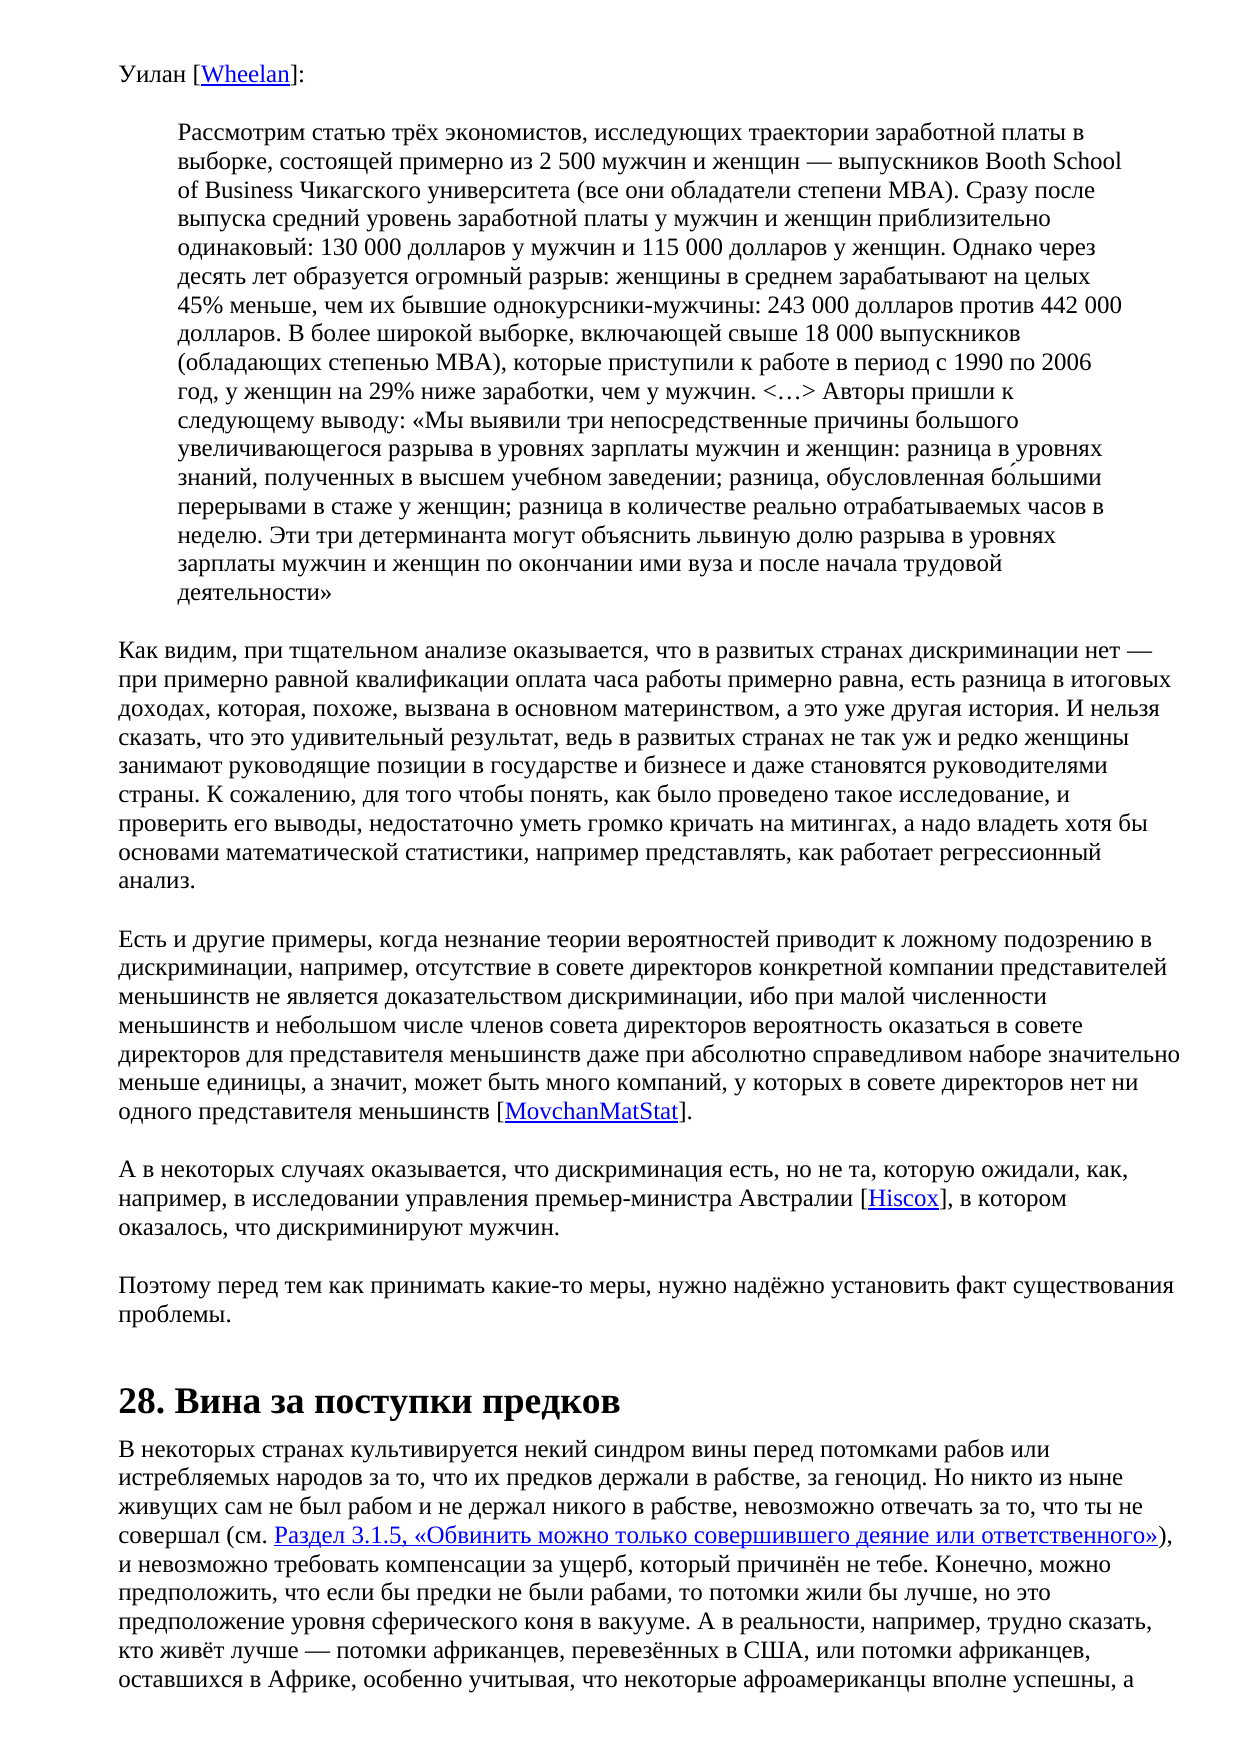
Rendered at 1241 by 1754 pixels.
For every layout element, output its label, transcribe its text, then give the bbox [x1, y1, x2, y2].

text Поэтому перед тем как принимать какие-то меры, нужно надёжно установить факт существования проблемы. [118, 1270, 1181, 1328]
text Есть и другие примеры, когда незнание теории вероятностей приводит к ложному подозрению в дискриминации, например, отсутствие в совете директоров конкретной компании представителей меньшинств не является доказательством дискриминации, ибо при малой численности меньшинств и небольшом числе членов совета директоров вероятность оказаться в совете директоров для представителя меньшинств даже при абсолютно справедливом наборе значительно меньше единицы, а значит, может быть много компаний, у которых в совете директоров нет ни одного представителя меньшинств [MovchanMatStat]. [118, 924, 1181, 1125]
text В некоторых странах культивируется некий синдром вины перед потомками рабов или истребляемых народов за то, что их предков держали в рабстве, за геноцид. Но никто из ныне живущих сам не был рабом и не держал никого в рабстве, невозможно отвечать за то, что ты не совершал (см. Раздел 3.1.5, «Обвинить можно только совершившего деяние или ответственного»), и невозможно требовать компенсации за ущерб, который причинён не тебе. Конечно, можно предположить, что если бы предки не были рабами, то потомки жили бы лучше, но это предположение уровня сферического коня в вакууме. А в реальности, например, трудно сказать, кто живёт лучше — потомки африканцев, перевезённых в США, или потомки африканцев, оставшихся в Африке, особенно учитывая, что некоторые афроамериканцы вполне успешны, а [118, 1434, 1181, 1692]
text Как видим, при тщательном анализе оказывается, что в развитых странах дискриминации нет — при примерно равной квалификации оплата часа работы примерно равна, есть разница в итоговых доходах, которая, похоже, вызвана в основном материнством, а это уже другая история. И нельзя сказать, что это удивительный результат, ведь в развитых странах не так уж и редко женщины занимают руководящие позиции в государстве и бизнесе и даже становятся руководителями страны. К сожалению, для того чтобы понять, как было проведено такое исследование, и проверить его выводы, недостаточно уметь громко кричать на митингах, а надо владеть хотя бы основами математической статистики, например представлять, как работает регрессионный анализ. [118, 636, 1181, 894]
text Уилан [Wheelan]: [118, 59, 1181, 88]
text А в некоторых случаях оказывается, что дискриминация есть, но не та, которую ожидали, как, например, в исследовании управления премьер-министра Австралии [Hiscox], в котором оказалось, что дискриминируют мужчин. [118, 1154, 1181, 1241]
text Рассмотрим статью трёх экономистов, исследующих траектории заработной платы в выборке, состоящей примерно из 2 500 мужчин и женщин — выпускников Booth School of Business Чикагского университета (все они обладатели степени MBA). Сразу после выпуска средний уровень заработной платы у мужчин и женщин приблизительно одинаковый: 130 000 долларов у мужчин и 115 000 долларов у женщин. Однако через десять лет образуется огромный разрыв: женщины в среднем зарабатывают на целых 45% меньше, чем их бывшие однокурсники-мужчины: 243 000 долларов против 442 000 долларов. В более широкой выборке, включающей свыше 18 000 выпускников (обладающих степенью MBA), которые приступили к работе в период с 1990 по 2006 год, у женщин на 29% ниже заработки, чем у мужчин. <…> Авторы пришли к следующему выводу: «Мы выявили три непосредственные причины большого увеличивающегося разрыва в уровнях зарплаты мужчин и женщин: разница в уровнях знаний, полученных в высшем учебном заведении; разница, обусловленная бо́льшими перерывами в стаже у женщин; разница в количестве реально отрабатываемых часов в неделю. Эти три детерминанта могут объяснить львиную долю разрыва в уровнях зарплаты мужчин и женщин по окончании ими вуза и после начала трудовой деятельности» [177, 117, 1122, 606]
subtitle 28. Вина за поступки предков [118, 1378, 1181, 1421]
